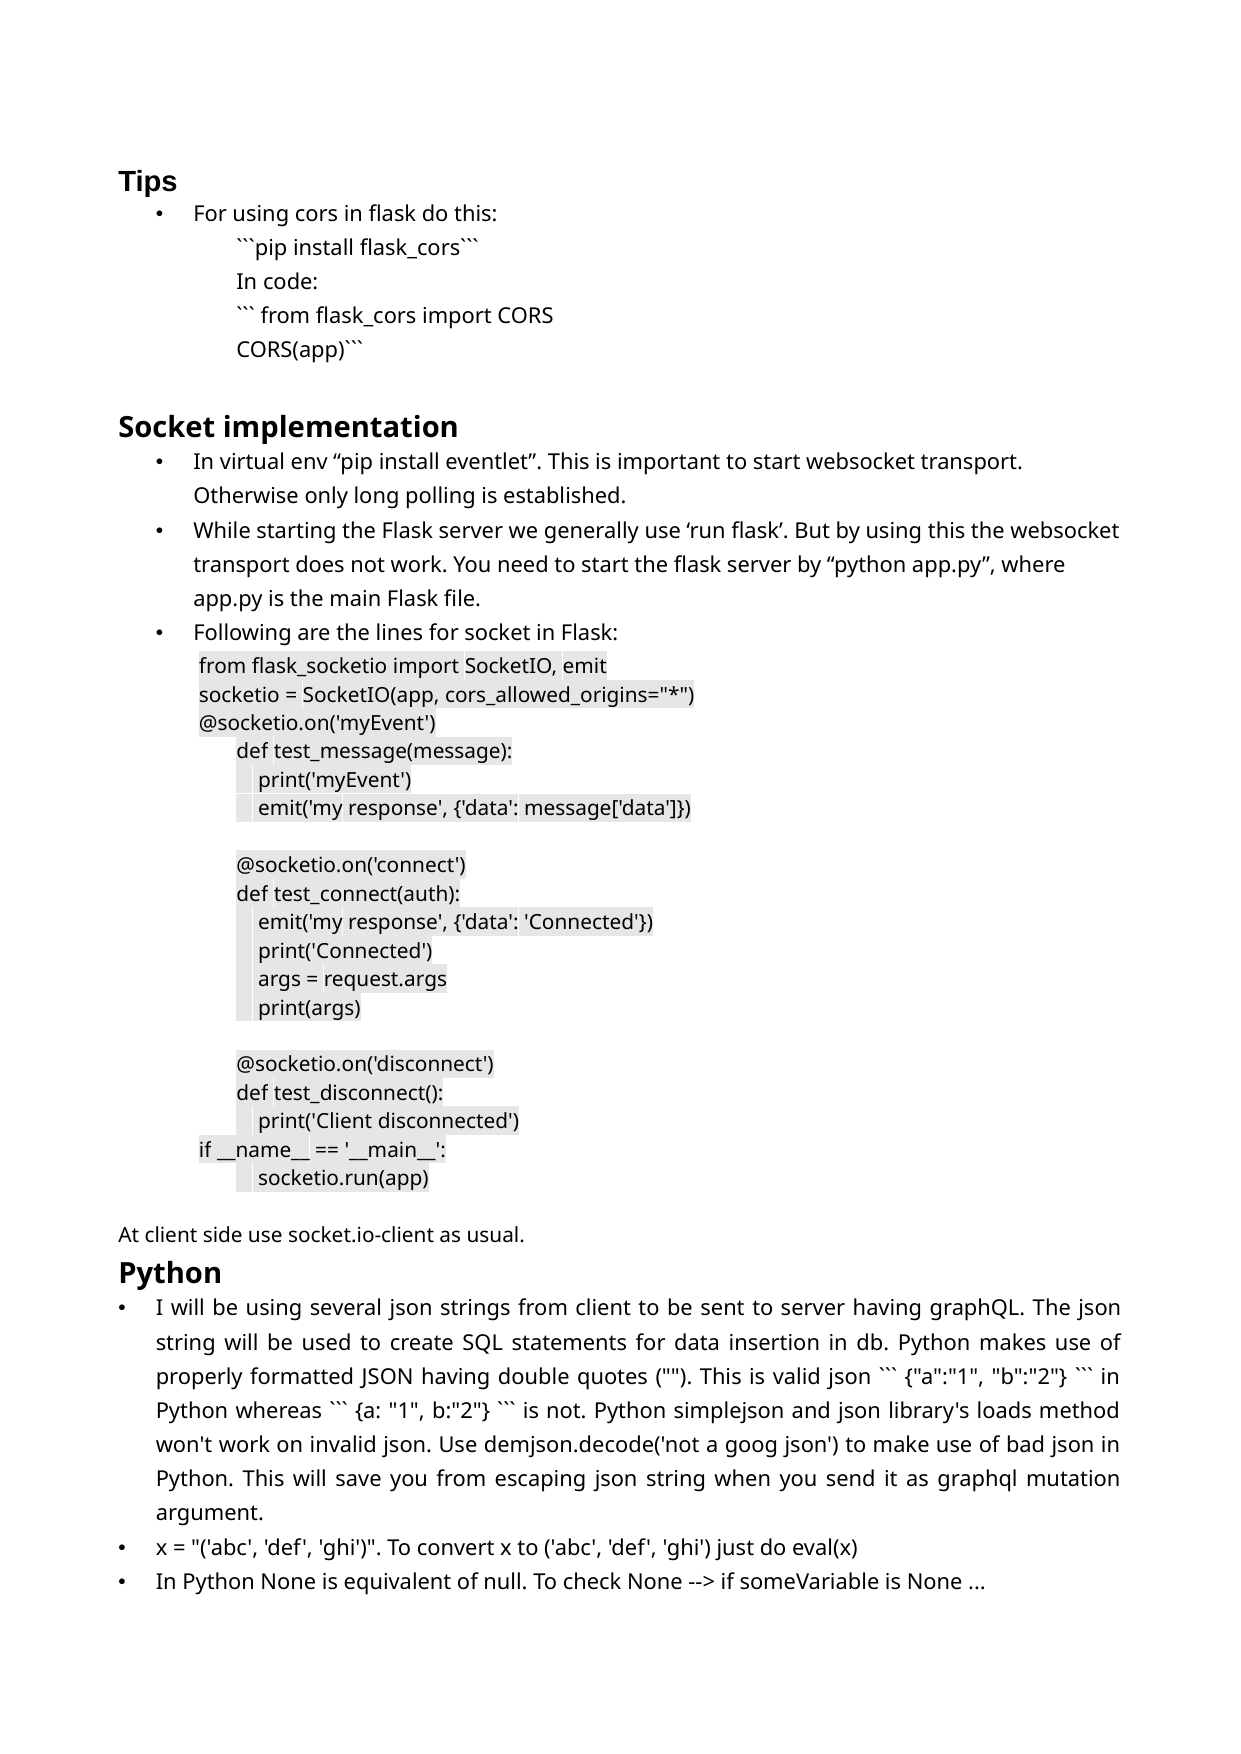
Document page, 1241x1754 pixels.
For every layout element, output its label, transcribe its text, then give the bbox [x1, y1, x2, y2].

list For using cors in flask do this: [156, 197, 1122, 227]
text from flask_socketio import SocketIO, emit [199, 651, 1122, 680]
text def test_disconnect(): [236, 1078, 1122, 1106]
text print('Client disconnected') [236, 1106, 1122, 1135]
text emit('my response', {'data': message['data']}) [236, 793, 1122, 822]
text args = request.args [236, 964, 1122, 993]
list x = "('abc', 'def', 'ghi')". To convert x to ('abc', 'def', 'ghi') just do eval(x) [118, 1532, 1122, 1561]
text socketio = SocketIO(app, cors_allowed_origins="*") [199, 680, 1122, 708]
list While starting the Flask server we generally use ‘run flask’. But by using this the websocket transport does not work. You need to start the flask server by “python app.py”, where app.py is the main Flask file. [156, 515, 1122, 613]
text socketio.run(app) [236, 1163, 1122, 1192]
text emit('my response', {'data': 'Connected'}) [236, 907, 1122, 936]
text def test_message(message): [236, 737, 1122, 765]
subtitle Socket implementation [118, 407, 1122, 446]
text @socketio.on('myEvent') [199, 708, 1122, 737]
text In code: [236, 266, 1122, 296]
text ```pip install flask_cors``` [236, 232, 1122, 261]
text CORS(app)``` [236, 334, 1122, 364]
text print(args) [236, 993, 1122, 1021]
list In virtual env “pip install eventlet”. This is important to start websocket transport. Otherwise only long polling is established. [156, 446, 1122, 510]
text ``` from flask_cors import CORS [236, 300, 1122, 330]
list In Python None is equivalent of null. To check None --> if someVariable is None ... [118, 1566, 1122, 1596]
text At client side use socket.io-client as usual. [118, 1220, 1122, 1248]
list Following are the lines for socket in Flask: [156, 617, 1122, 647]
text print('myEvent') [236, 765, 1122, 793]
subtitle Tips [118, 164, 1122, 197]
text if __name__ == '__main__': [199, 1135, 1122, 1163]
text print('Connected') [236, 936, 1122, 964]
list I will be using several json strings from client to be sent to server having graphQL. The json string will be used to create SQL statements for data insertion in db. Python makes use of properly formatted JSON having double quotes (""). This is valid json ``` {"a":"1", "b":"2"} ``` in Python whereas ``` {a: "1", b:"2"} ``` is not. Python simplejson and json library's loads method won't work on invalid json. Use demjson.decode('not a goog json') to make use of bad json in Python. This will save you from escaping json string when you send it as graphql mutation argument. [118, 1292, 1122, 1527]
text @socketio.on('disconnect') [236, 1049, 1122, 1078]
subtitle Python [118, 1253, 1122, 1292]
text @socketio.on('connect') [236, 850, 1122, 879]
text def test_connect(auth): [236, 879, 1122, 907]
